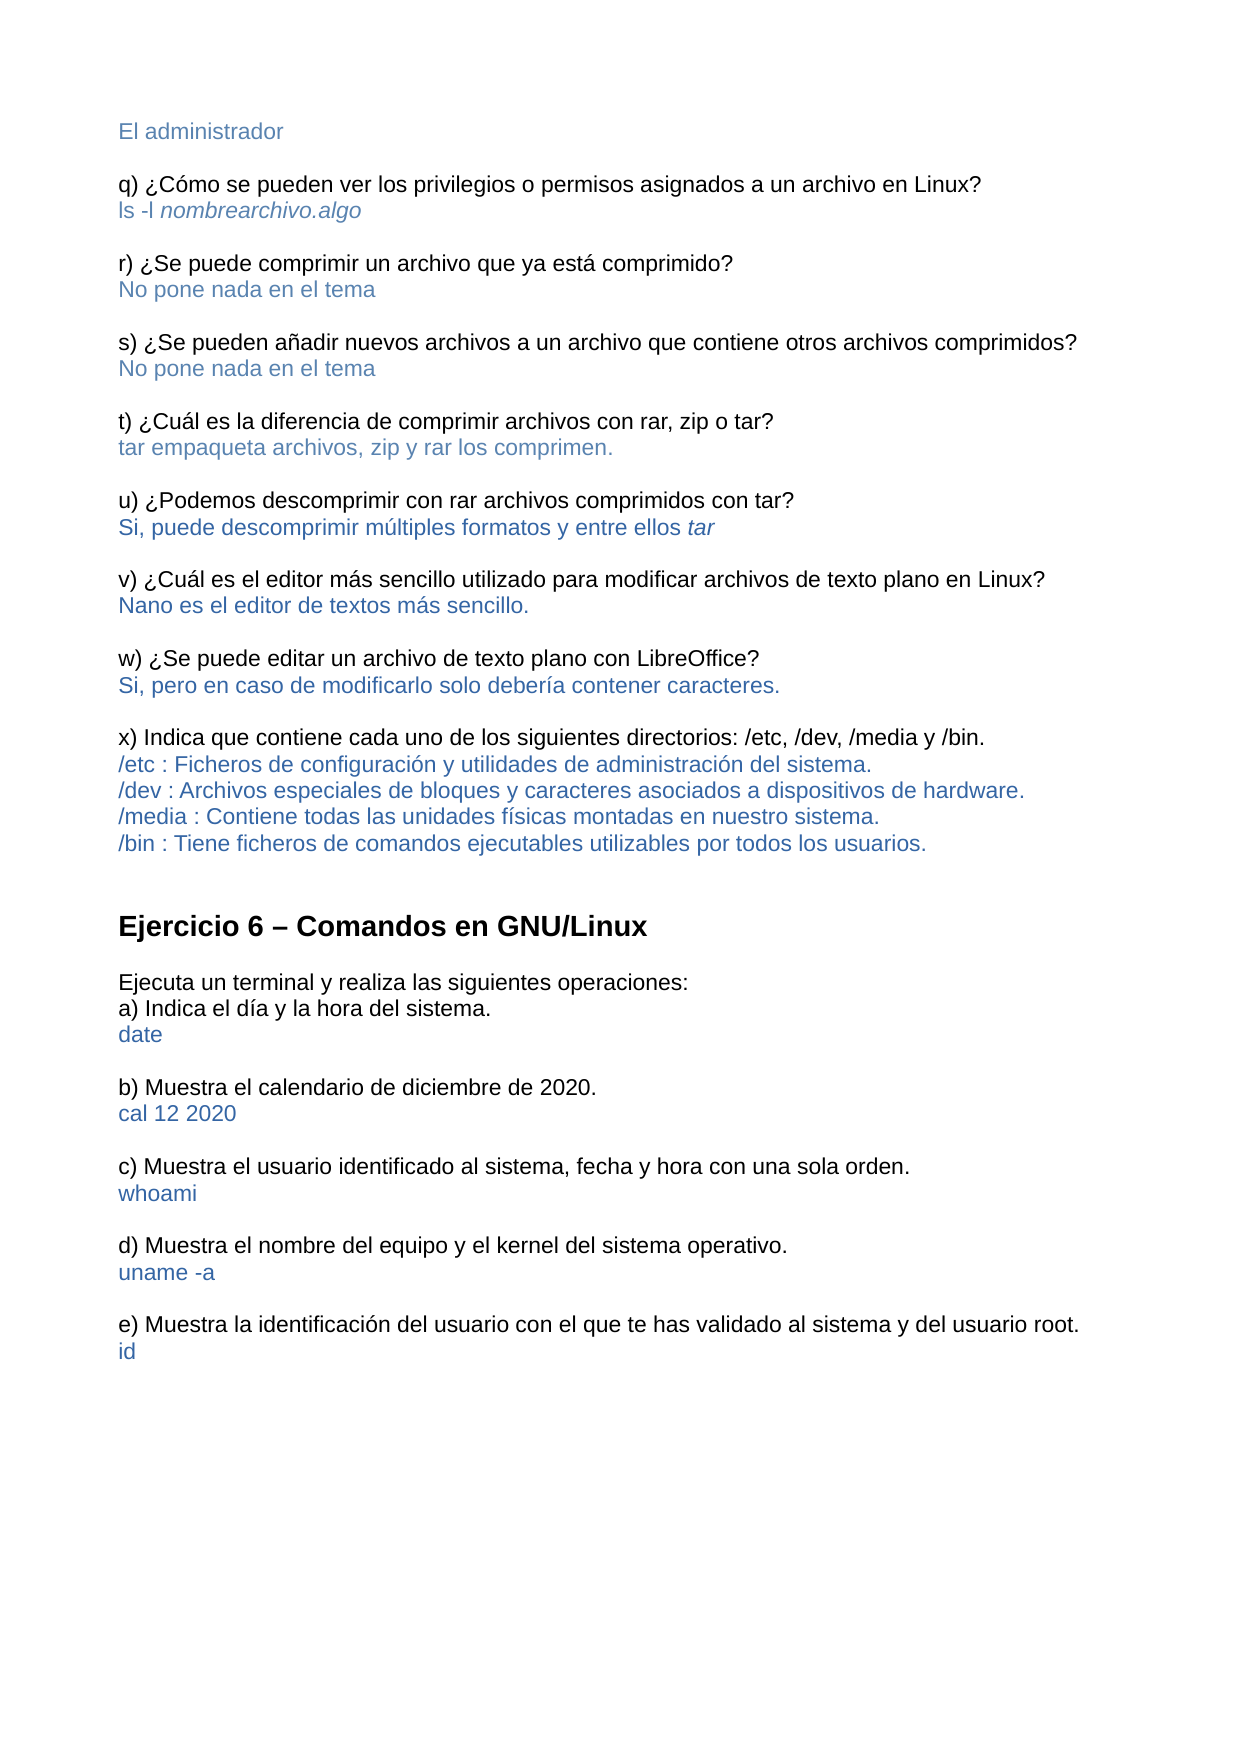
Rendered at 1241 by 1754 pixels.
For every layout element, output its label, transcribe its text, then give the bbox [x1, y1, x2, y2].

text /dev : Archivos especiales de bloques y caracteres asociados a dispositivos de hardware. [118, 777, 1122, 803]
text /etc : Ficheros de configuración y utilidades de administración del sistema. [118, 751, 1122, 777]
text t) ¿Cuál es la diferencia de comprimir archivos con rar, zip o tar? [118, 408, 1122, 434]
text a) Indica el día y la hora del sistema. [118, 995, 1122, 1021]
text Ejecuta un terminal y realiza las siguientes operaciones: [118, 969, 1122, 995]
text s) ¿Se pueden añadir nuevos archivos a un archivo que contiene otros archivos comprimidos? [118, 329, 1122, 355]
text d) Muestra el nombre del equipo y el kernel del sistema operativo. [118, 1232, 1122, 1258]
text e) Muestra la identificación del usuario con el que te has validado al sistema y del usuario root. [118, 1311, 1122, 1338]
text No pone nada en el tema [118, 276, 1122, 303]
text tar empaqueta archivos, zip y rar los comprimen. [118, 434, 1122, 461]
text b) Muestra el calendario de diciembre de 2020. [118, 1074, 1122, 1100]
text id [118, 1338, 1122, 1364]
text c) Muestra el usuario identificado al sistema, fecha y hora con una sola orden. [118, 1153, 1122, 1179]
text q) ¿Cómo se pueden ver los privilegios o permisos asignados a un archivo en Linux? [118, 171, 1122, 197]
text v) ¿Cuál es el editor más sencillo utilizado para modificar archivos de texto plano en Linux? [118, 566, 1122, 592]
text date [118, 1021, 1122, 1048]
text r) ¿Se puede comprimir un archivo que ya está comprimido? [118, 250, 1122, 276]
text u) ¿Podemos descomprimir con rar archivos comprimidos con tar? [118, 487, 1122, 513]
text uname -a [118, 1258, 1122, 1285]
text /media : Contiene todas las unidades físicas montadas en nuestro sistema. [118, 803, 1122, 830]
text Ejercicio 6 – Comandos en GNU/Linux [118, 909, 1122, 942]
text Nano es el editor de textos más sencillo. [118, 592, 1122, 619]
text Si, puede descomprimir múltiples formatos y entre ellos tar [118, 513, 1122, 540]
text whoami [118, 1179, 1122, 1206]
text cal 12 2020 [118, 1100, 1122, 1127]
text x) Indica que contiene cada uno de los siguientes directorios: /etc, /dev, /media y /bin. [118, 724, 1122, 751]
text Si, pero en caso de modificarlo solo debería contener caracteres. [118, 672, 1122, 698]
text No pone nada en el tema [118, 355, 1122, 382]
text El administrador [118, 118, 1122, 144]
text ls -l nombrearchivo.algo [118, 197, 1122, 223]
text /bin : Tiene ficheros de comandos ejecutables utilizables por todos los usuarios. [118, 830, 1122, 856]
text w) ¿Se puede editar un archivo de texto plano con LibreOffice? [118, 645, 1122, 672]
